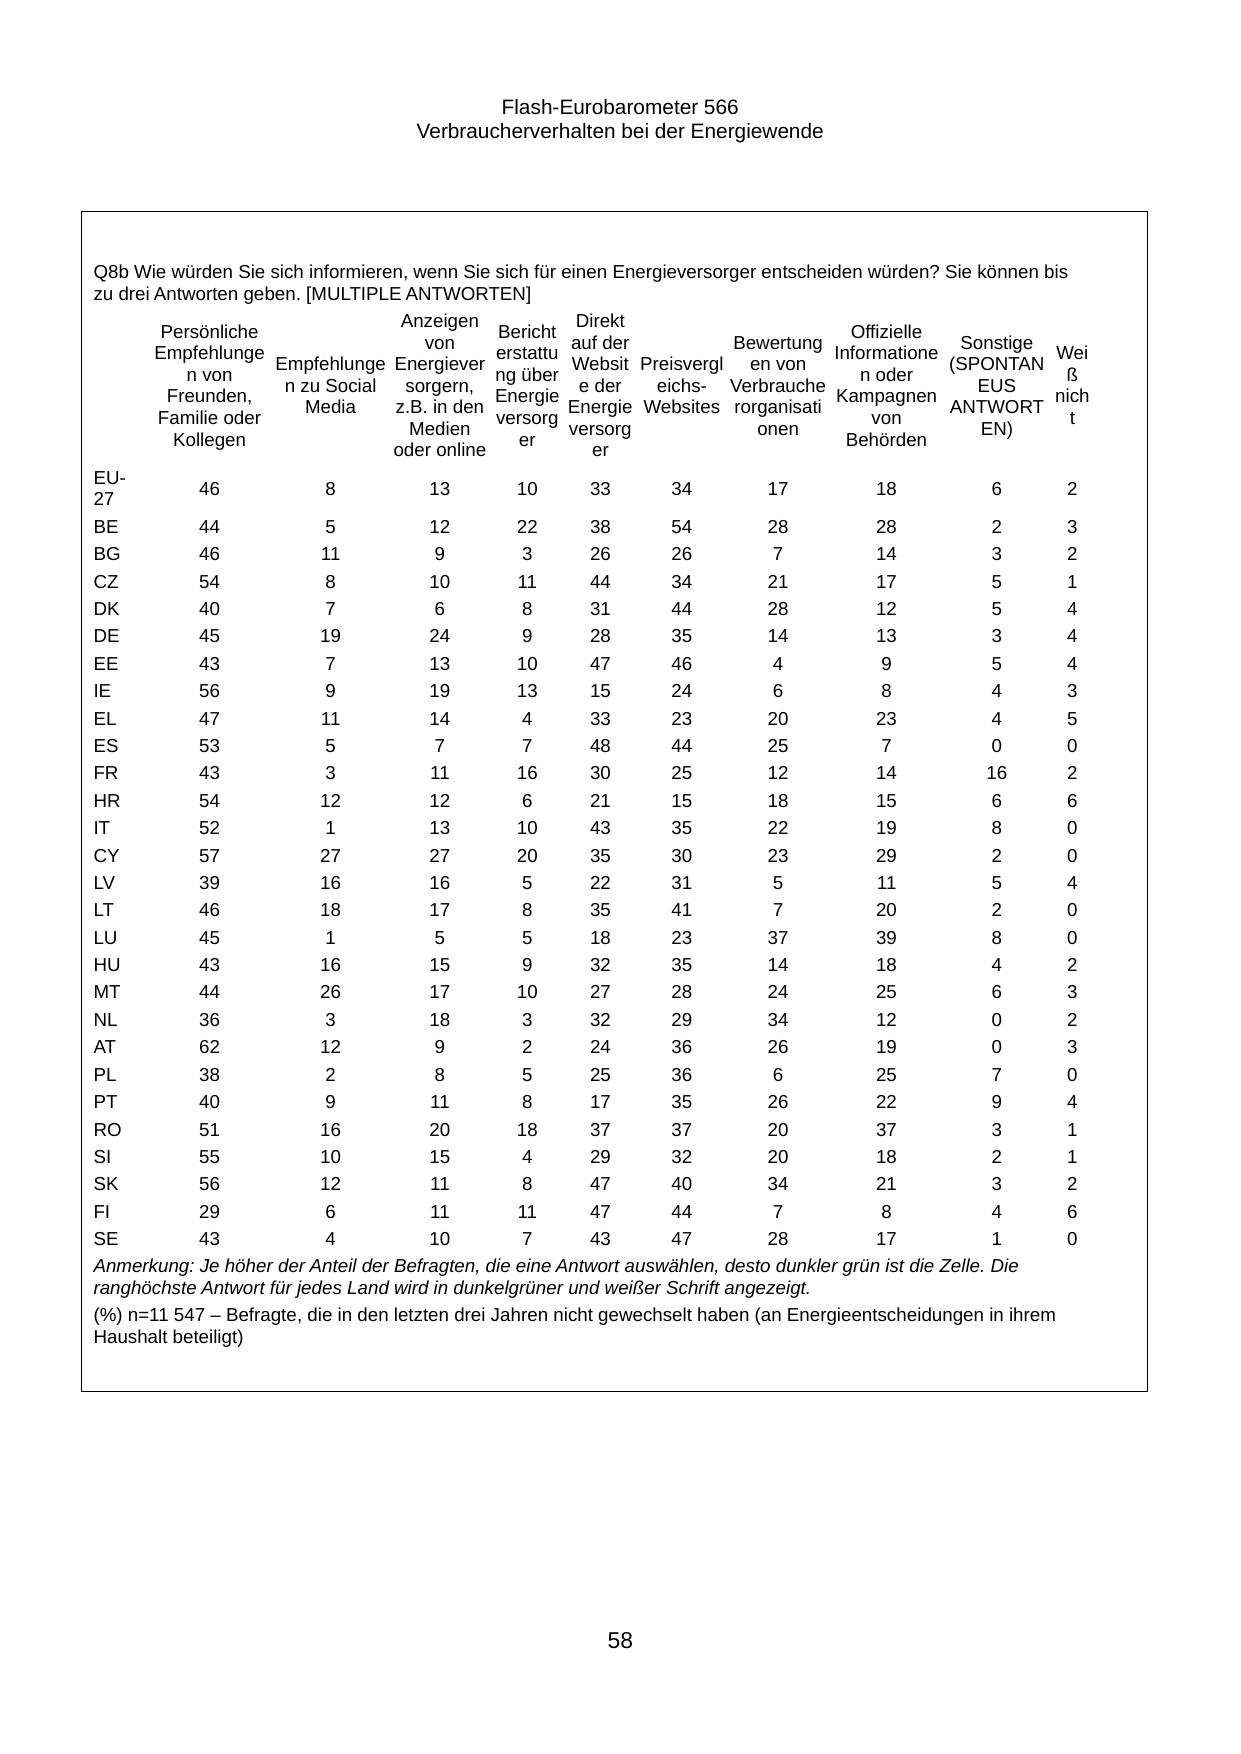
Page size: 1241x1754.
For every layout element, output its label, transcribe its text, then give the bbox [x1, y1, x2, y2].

table_cell 47 [564, 1170, 637, 1198]
table_cell 18 [727, 787, 829, 814]
table_cell 8 [389, 1061, 490, 1088]
table_cell 7 [944, 1061, 1050, 1088]
table_cell 57 [147, 841, 272, 869]
table_cell 19 [272, 622, 389, 650]
table_cell 23 [637, 924, 727, 951]
table_cell 4 [944, 677, 1050, 704]
table_cell 40 [637, 1170, 727, 1198]
table_cell 18 [490, 1115, 563, 1143]
table_cell 5 [490, 869, 563, 896]
table_cell IT [90, 814, 147, 841]
table_cell 44 [147, 979, 272, 1006]
table_cell 44 [637, 732, 727, 759]
table_cell 47 [564, 650, 637, 677]
table_cell 1 [272, 814, 389, 841]
table_cell 47 [564, 1198, 637, 1225]
table_cell 0 [944, 1006, 1050, 1033]
table_cell 9 [389, 1033, 490, 1061]
table_cell 0 [1050, 841, 1094, 869]
table_cell 31 [637, 869, 727, 896]
table_cell 5 [944, 869, 1050, 896]
table_cell 0 [1050, 814, 1094, 841]
table_cell 4 [1050, 622, 1094, 650]
table_cell 33 [564, 464, 637, 513]
table_cell 16 [272, 1115, 389, 1143]
table_cell Sonstige (SPONTANEUS ANTWORTEN) [944, 307, 1050, 464]
table_cell 17 [389, 979, 490, 1006]
table_cell NL [90, 1006, 147, 1033]
table_cell 4 [272, 1225, 389, 1252]
table_cell 2 [272, 1061, 389, 1088]
table_cell Empfehlungen zu Social Media [272, 307, 389, 464]
table_cell BE [90, 513, 147, 540]
table_cell 29 [147, 1198, 272, 1225]
table_cell 11 [389, 1170, 490, 1198]
table_cell 9 [829, 650, 943, 677]
table_cell 0 [1050, 896, 1094, 924]
table_cell 2 [944, 1143, 1050, 1170]
table_cell 14 [829, 540, 943, 567]
table_cell 40 [147, 1088, 272, 1115]
table_cell 27 [389, 841, 490, 869]
table_cell 46 [147, 540, 272, 567]
table_cell 39 [829, 924, 943, 951]
table_cell 22 [727, 814, 829, 841]
table_cell 10 [389, 1225, 490, 1252]
table_cell Anmerkung: Je höher der Anteil der Befragten, die eine Antwort auswählen, desto dunkler grün ist die Zelle. Die ranghöchste Antwort für jedes Land wird in dunkelgrüner und weißer Schrift angezeigt. [90, 1253, 1094, 1301]
table_cell 39 [147, 869, 272, 896]
table_cell 6 [1050, 1198, 1094, 1225]
table_cell 23 [727, 841, 829, 869]
table_cell 11 [272, 540, 389, 567]
table_cell 32 [564, 951, 637, 978]
table_cell 0 [1050, 732, 1094, 759]
table_cell 34 [727, 1006, 829, 1033]
table_cell 46 [147, 464, 272, 513]
table_cell 1 [1050, 1143, 1094, 1170]
table_cell 20 [829, 896, 943, 924]
table_cell 20 [727, 1143, 829, 1170]
table_cell 9 [490, 951, 563, 978]
table_cell 8 [490, 595, 563, 622]
table_cell EL [90, 705, 147, 732]
table_cell 2 [1050, 1170, 1094, 1198]
table_cell 15 [389, 951, 490, 978]
table_cell 12 [389, 513, 490, 540]
table_cell 44 [147, 513, 272, 540]
table_cell DE [90, 622, 147, 650]
table_cell 3 [1050, 677, 1094, 704]
table_cell 22 [490, 513, 563, 540]
table_cell 21 [727, 568, 829, 595]
table_cell 28 [727, 1225, 829, 1252]
table_cell 2 [490, 1033, 563, 1061]
table_cell 29 [829, 841, 943, 869]
table_cell FR [90, 759, 147, 787]
table_cell 5 [944, 650, 1050, 677]
table_cell 3 [944, 1170, 1050, 1198]
table_cell CZ [90, 568, 147, 595]
table_cell Weiß nicht [1050, 307, 1094, 464]
table_cell 36 [147, 1006, 272, 1033]
table_cell 28 [727, 595, 829, 622]
table_cell 40 [147, 595, 272, 622]
table_cell 16 [272, 951, 389, 978]
table_cell 11 [389, 759, 490, 787]
table_cell 56 [147, 1170, 272, 1198]
table_cell 25 [829, 979, 943, 1006]
table_cell 18 [272, 896, 389, 924]
table_cell FI [90, 1198, 147, 1225]
table_cell EE [90, 650, 147, 677]
table_cell CY [90, 841, 147, 869]
table_cell Direkt auf der Website der Energieversorger [564, 307, 637, 464]
table_cell 8 [944, 814, 1050, 841]
table_cell 11 [389, 1198, 490, 1225]
table_cell 8 [829, 1198, 943, 1225]
table_cell 51 [147, 1115, 272, 1143]
table_cell 0 [1050, 1225, 1094, 1252]
table_cell 38 [564, 513, 637, 540]
table_cell 21 [829, 1170, 943, 1198]
table_cell 20 [727, 705, 829, 732]
table_cell HU [90, 951, 147, 978]
table_cell 28 [829, 513, 943, 540]
table_cell 47 [147, 705, 272, 732]
table_cell 6 [944, 979, 1050, 1006]
table_cell 8 [272, 464, 389, 513]
table_cell 10 [490, 814, 563, 841]
table_cell 46 [147, 896, 272, 924]
table_cell 54 [147, 568, 272, 595]
table_cell EU-27 [90, 464, 147, 513]
table_cell 4 [1050, 595, 1094, 622]
table_cell 43 [564, 814, 637, 841]
table_cell 3 [1050, 1033, 1094, 1061]
table_cell 12 [272, 1033, 389, 1061]
table_cell BG [90, 540, 147, 567]
table_cell ES [90, 732, 147, 759]
table_cell 20 [490, 841, 563, 869]
table_cell 12 [272, 1170, 389, 1198]
table_cell LV [90, 869, 147, 896]
table_cell 43 [564, 1225, 637, 1252]
table_cell [90, 307, 147, 464]
table_cell 11 [389, 1088, 490, 1115]
table_cell 10 [389, 568, 490, 595]
table_cell 11 [829, 869, 943, 896]
table_cell 1 [1050, 568, 1094, 595]
table_cell 9 [944, 1088, 1050, 1115]
table_cell 12 [389, 787, 490, 814]
table_cell 32 [637, 1143, 727, 1170]
table_cell 7 [727, 896, 829, 924]
table_cell 48 [564, 732, 637, 759]
table_cell 43 [147, 1225, 272, 1252]
table_cell 37 [727, 924, 829, 951]
table_cell 18 [829, 1143, 943, 1170]
table_cell 17 [389, 896, 490, 924]
table_cell 0 [1050, 924, 1094, 951]
table_cell 54 [637, 513, 727, 540]
table_cell 12 [829, 1006, 943, 1033]
table_cell 4 [944, 705, 1050, 732]
table_cell AT [90, 1033, 147, 1061]
table_cell 6 [490, 787, 563, 814]
table_cell 41 [637, 896, 727, 924]
table_cell 9 [490, 622, 563, 650]
table_cell 10 [490, 650, 563, 677]
table_cell 43 [147, 951, 272, 978]
table_cell 9 [272, 1088, 389, 1115]
table_cell 8 [944, 924, 1050, 951]
table_cell 30 [637, 841, 727, 869]
table_cell 3 [944, 540, 1050, 567]
table_cell 36 [637, 1061, 727, 1088]
table_cell 26 [727, 1088, 829, 1115]
table_cell 18 [829, 951, 943, 978]
table_cell 6 [1050, 787, 1094, 814]
table_cell SK [90, 1170, 147, 1198]
table_cell 3 [490, 1006, 563, 1033]
table_cell IE [90, 677, 147, 704]
table_cell SI [90, 1143, 147, 1170]
table_cell 14 [727, 951, 829, 978]
table_cell 19 [829, 1033, 943, 1061]
table_cell 26 [727, 1033, 829, 1061]
table_cell 2 [1050, 951, 1094, 978]
table_cell 2 [1050, 759, 1094, 787]
table_cell 4 [1050, 1088, 1094, 1115]
table_cell 29 [637, 1006, 727, 1033]
table_cell 17 [829, 1225, 943, 1252]
table_cell LT [90, 896, 147, 924]
table_cell 22 [564, 869, 637, 896]
table_cell 3 [944, 1115, 1050, 1143]
table_cell Bewertungen von Verbraucherorganisationen [727, 307, 829, 464]
table_cell DK [90, 595, 147, 622]
table_cell 56 [147, 677, 272, 704]
table_cell Berichterstattung über Energieversorger [490, 307, 563, 464]
table_cell 9 [389, 540, 490, 567]
table_cell 7 [727, 1198, 829, 1225]
table_cell 20 [727, 1115, 829, 1143]
table_cell 28 [564, 622, 637, 650]
table_cell 35 [637, 622, 727, 650]
table_cell 25 [564, 1061, 637, 1088]
table_cell 14 [727, 622, 829, 650]
table_cell 5 [490, 1061, 563, 1088]
table_cell 38 [147, 1061, 272, 1088]
table_cell 21 [564, 787, 637, 814]
table_cell 3 [944, 622, 1050, 650]
table_cell 16 [272, 869, 389, 896]
table_cell 6 [272, 1198, 389, 1225]
table_cell Anzeigen von Energieversorgern, z.B. in den Medien oder online [389, 307, 490, 464]
table_cell 7 [727, 540, 829, 567]
table_cell 8 [490, 1088, 563, 1115]
table_cell 9 [272, 677, 389, 704]
table_cell 29 [564, 1143, 637, 1170]
table_cell 24 [637, 677, 727, 704]
table_cell 5 [944, 595, 1050, 622]
table_cell 19 [829, 814, 943, 841]
table_cell 35 [637, 814, 727, 841]
table_cell 26 [564, 540, 637, 567]
table_cell 4 [490, 1143, 563, 1170]
table_cell 10 [490, 464, 563, 513]
table_cell 33 [564, 705, 637, 732]
table_cell 13 [389, 650, 490, 677]
table_cell 7 [490, 732, 563, 759]
table_cell 46 [637, 650, 727, 677]
table_cell 10 [272, 1143, 389, 1170]
table_cell 32 [564, 1006, 637, 1033]
table_cell 15 [389, 1143, 490, 1170]
table_cell 0 [944, 732, 1050, 759]
table_cell 23 [637, 705, 727, 732]
table_cell 62 [147, 1033, 272, 1061]
table_cell PL [90, 1061, 147, 1088]
table_cell 4 [944, 1198, 1050, 1225]
table_cell 6 [389, 595, 490, 622]
table_cell 2 [944, 841, 1050, 869]
table_cell 13 [389, 464, 490, 513]
table_cell 54 [147, 787, 272, 814]
table_cell 13 [829, 622, 943, 650]
table_cell 2 [944, 513, 1050, 540]
table_cell 35 [564, 896, 637, 924]
table_cell 2 [1050, 540, 1094, 567]
table_cell 6 [727, 1061, 829, 1088]
table_cell 2 [1050, 1006, 1094, 1033]
table_cell 7 [389, 732, 490, 759]
table_cell 5 [944, 568, 1050, 595]
table_cell MT [90, 979, 147, 1006]
table_cell 18 [829, 464, 943, 513]
table_cell 20 [389, 1115, 490, 1143]
table_cell 4 [490, 705, 563, 732]
table_cell 25 [829, 1061, 943, 1088]
table_cell 14 [829, 759, 943, 787]
table_cell HR [90, 787, 147, 814]
table_cell 2 [944, 896, 1050, 924]
table_cell 24 [727, 979, 829, 1006]
table_cell 5 [272, 732, 389, 759]
table_cell 6 [944, 464, 1050, 513]
table_cell 1 [944, 1225, 1050, 1252]
table_cell 47 [637, 1225, 727, 1252]
table_cell 11 [490, 568, 563, 595]
table_cell 8 [829, 677, 943, 704]
table_cell 34 [637, 464, 727, 513]
table_cell 25 [637, 759, 727, 787]
table_cell 43 [147, 650, 272, 677]
table_cell 0 [1050, 1061, 1094, 1088]
table_cell 6 [727, 677, 829, 704]
table_cell 4 [944, 951, 1050, 978]
table_cell 8 [272, 568, 389, 595]
table_cell 3 [490, 540, 563, 567]
table_cell 34 [637, 568, 727, 595]
table_cell 1 [272, 924, 389, 951]
table_cell 23 [829, 705, 943, 732]
table_cell 27 [564, 979, 637, 1006]
table_cell 11 [490, 1198, 563, 1225]
table_cell 16 [944, 759, 1050, 787]
table_cell 17 [564, 1088, 637, 1115]
table_cell 12 [727, 759, 829, 787]
table_cell 0 [944, 1033, 1050, 1061]
table_cell 28 [727, 513, 829, 540]
table_cell 5 [389, 924, 490, 951]
table_cell 53 [147, 732, 272, 759]
table_cell 4 [727, 650, 829, 677]
table_cell 13 [490, 677, 563, 704]
table_cell 37 [637, 1115, 727, 1143]
table_cell 45 [147, 924, 272, 951]
table_cell 3 [272, 759, 389, 787]
table_cell 37 [829, 1115, 943, 1143]
table_cell 11 [272, 705, 389, 732]
table_cell 14 [389, 705, 490, 732]
table_cell 7 [272, 595, 389, 622]
table_cell 24 [389, 622, 490, 650]
table_cell 37 [564, 1115, 637, 1143]
table_cell 1 [1050, 1115, 1094, 1143]
table_cell (%) n=11 547 – Befragte, die in den letzten drei Jahren nicht gewechselt haben (an Energieentscheidungen in ihrem Haushalt beteiligt) [90, 1301, 1094, 1350]
table_cell 19 [389, 677, 490, 704]
table_cell RO [90, 1115, 147, 1143]
table_cell 10 [490, 979, 563, 1006]
table_cell 28 [637, 979, 727, 1006]
table_cell 2 [1050, 464, 1094, 513]
table_cell 8 [490, 1170, 563, 1198]
table_cell LU [90, 924, 147, 951]
table_cell 3 [272, 1006, 389, 1033]
table_cell 7 [829, 732, 943, 759]
table_cell 17 [829, 568, 943, 595]
table_cell 18 [564, 924, 637, 951]
table_cell 5 [272, 513, 389, 540]
table_cell 17 [727, 464, 829, 513]
table_cell 16 [389, 869, 490, 896]
table_cell 5 [1050, 705, 1094, 732]
table_cell 27 [272, 841, 389, 869]
table_cell 25 [727, 732, 829, 759]
table_cell 13 [389, 814, 490, 841]
table_cell PT [90, 1088, 147, 1115]
table_cell Offizielle Informationen oder Kampagnen von Behörden [829, 307, 943, 464]
table_cell 34 [727, 1170, 829, 1198]
table_cell 24 [564, 1033, 637, 1061]
table_cell 45 [147, 622, 272, 650]
table_cell 15 [829, 787, 943, 814]
table_header Q8b Wie würden Sie sich informieren, wenn Sie sich für einen Energieversorger entscheiden würden? Sie können bis zu drei Antworten geben. [MULTIPLE ANTWORTEN] [90, 258, 1094, 307]
table_cell Preisvergleichs-Websites [637, 307, 727, 464]
table_cell 4 [1050, 650, 1094, 677]
table_cell 52 [147, 814, 272, 841]
table_cell 5 [727, 869, 829, 896]
table_cell Persönliche Empfehlungen von Freunden, Familie oder Kollegen [147, 307, 272, 464]
table_cell 15 [564, 677, 637, 704]
table_cell 43 [147, 759, 272, 787]
table_cell 3 [1050, 513, 1094, 540]
table_cell 35 [564, 841, 637, 869]
table_cell 6 [944, 787, 1050, 814]
table_cell 44 [637, 1198, 727, 1225]
table_cell 36 [637, 1033, 727, 1061]
table_cell 31 [564, 595, 637, 622]
table_cell 7 [272, 650, 389, 677]
table_cell 7 [490, 1225, 563, 1252]
table_cell 30 [564, 759, 637, 787]
table_cell SE [90, 1225, 147, 1252]
table_cell 44 [637, 595, 727, 622]
table_cell 8 [490, 896, 563, 924]
table_cell 22 [829, 1088, 943, 1115]
table_cell 16 [490, 759, 563, 787]
table_cell 26 [272, 979, 389, 1006]
table_cell 12 [829, 595, 943, 622]
table_cell 44 [564, 568, 637, 595]
table_cell 18 [389, 1006, 490, 1033]
table_cell 12 [272, 787, 389, 814]
table_cell 15 [637, 787, 727, 814]
table_cell 35 [637, 1088, 727, 1115]
table_cell 26 [637, 540, 727, 567]
table_cell 3 [1050, 979, 1094, 1006]
table_cell 4 [1050, 869, 1094, 896]
table_cell 5 [490, 924, 563, 951]
table_cell 35 [637, 951, 727, 978]
table_cell 55 [147, 1143, 272, 1170]
